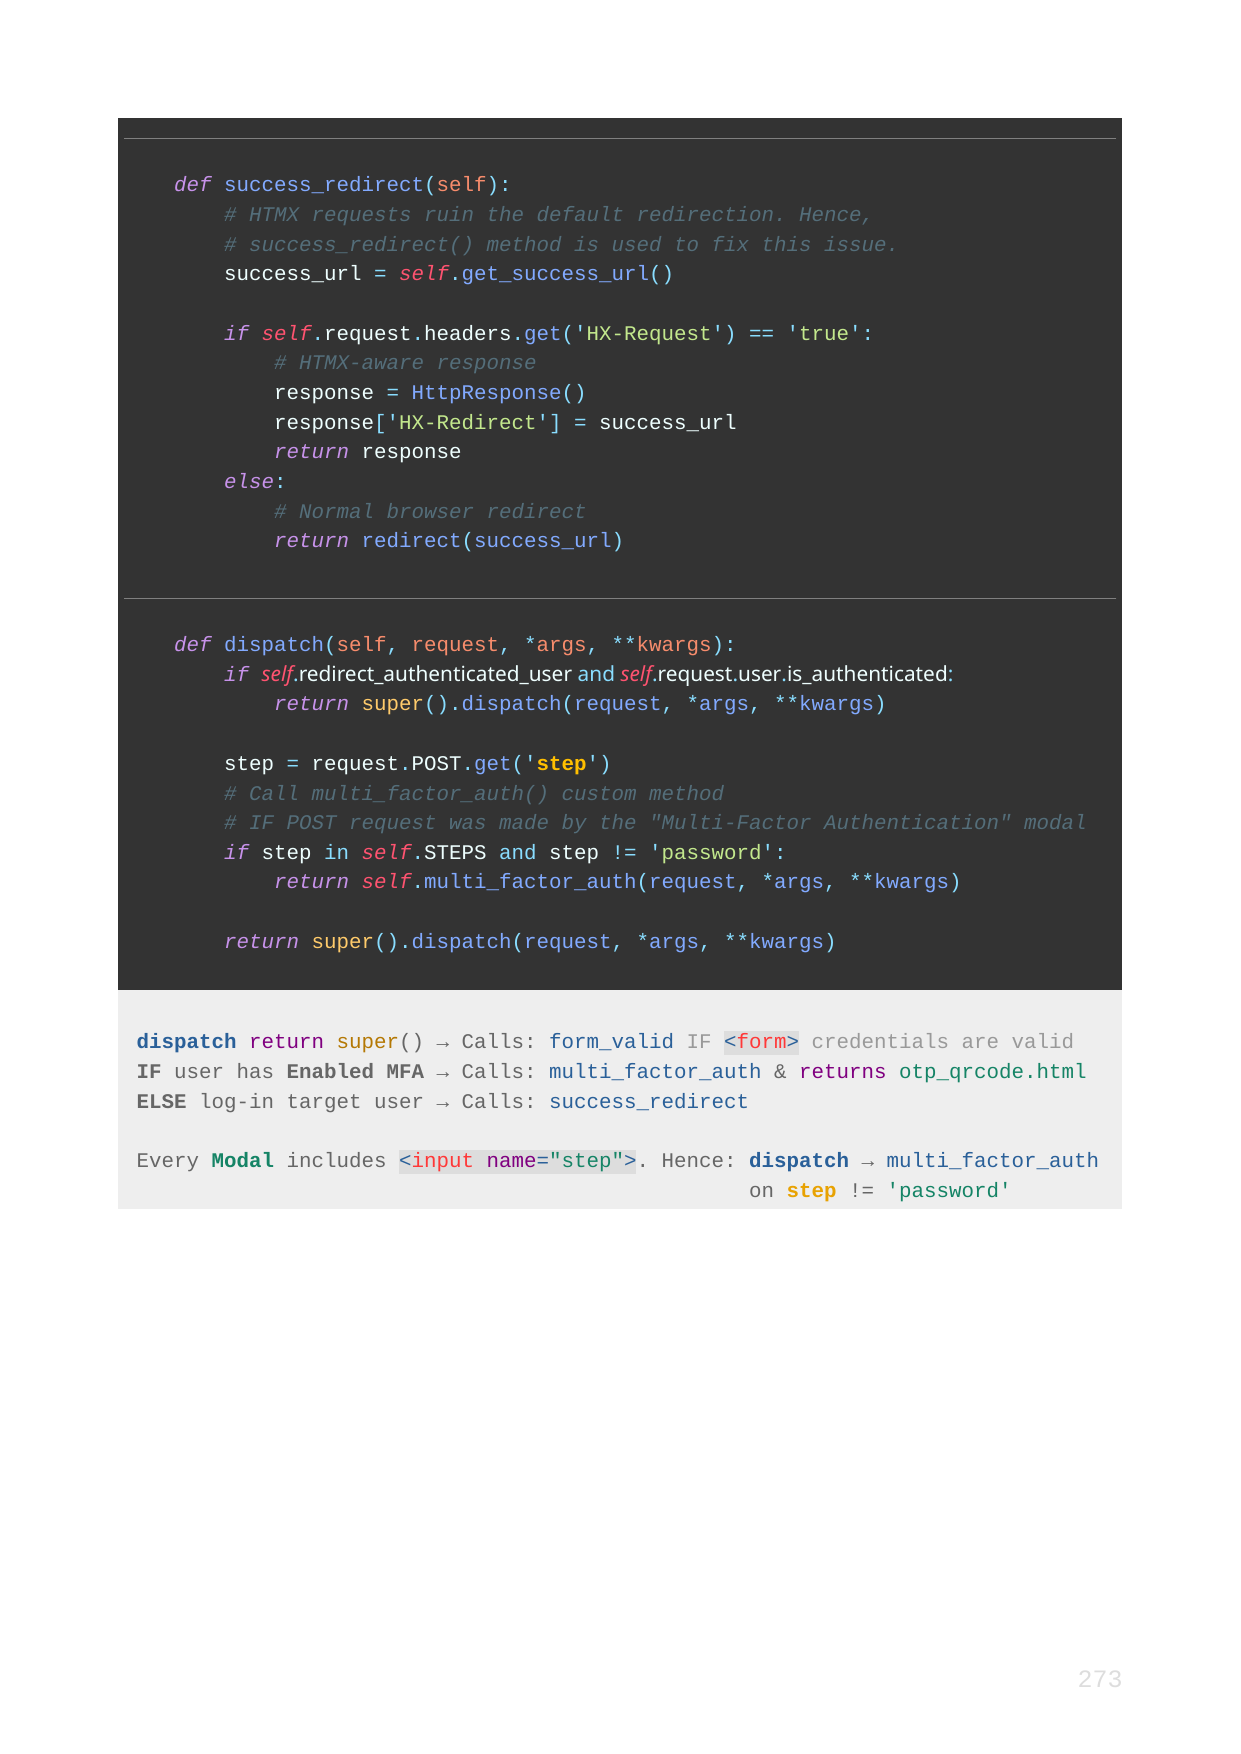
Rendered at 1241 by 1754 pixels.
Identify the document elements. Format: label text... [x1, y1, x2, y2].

table_cell dispatch return super() → Calls: form_valid IF <form> credentials are valid IF user has Enabled MFA → Calls: multi_factor_auth & returns otp_qrcode.html ELSE log-in target user → Calls: success_redirect Every Modal includes <input name="step">. Hence: dispatch → multi_factor_auth on step != 'password' [118, 990, 1122, 1209]
table_cell def success_redirect(self): # HTMX requests ruin the default redirection. Hence, # success_redirect() method is used to fix this issue. success_url = self.get_success_url() if self.request.headers.get('HX-Request') == 'true': # HTMX-aware response response = HttpResponse() response['HX-Redirect'] = success_url return response else: # Normal browser redirect return redirect(success_url) def dispatch(self, request, *args, **kwargs): if self.redirect_authenticated_user and self.request.user.is_authenticated: return super().dispatch(request, *args, **kwargs) step = request.POST.get('step') # Call multi_factor_auth() custom method # IF POST request was made by the "Multi-Factor Authentication" modal if step in self.STEPS and step != 'password': return self.multi_factor_auth(request, *args, **kwargs) return super().dispatch(request, *args, **kwargs) [118, 118, 1122, 990]
